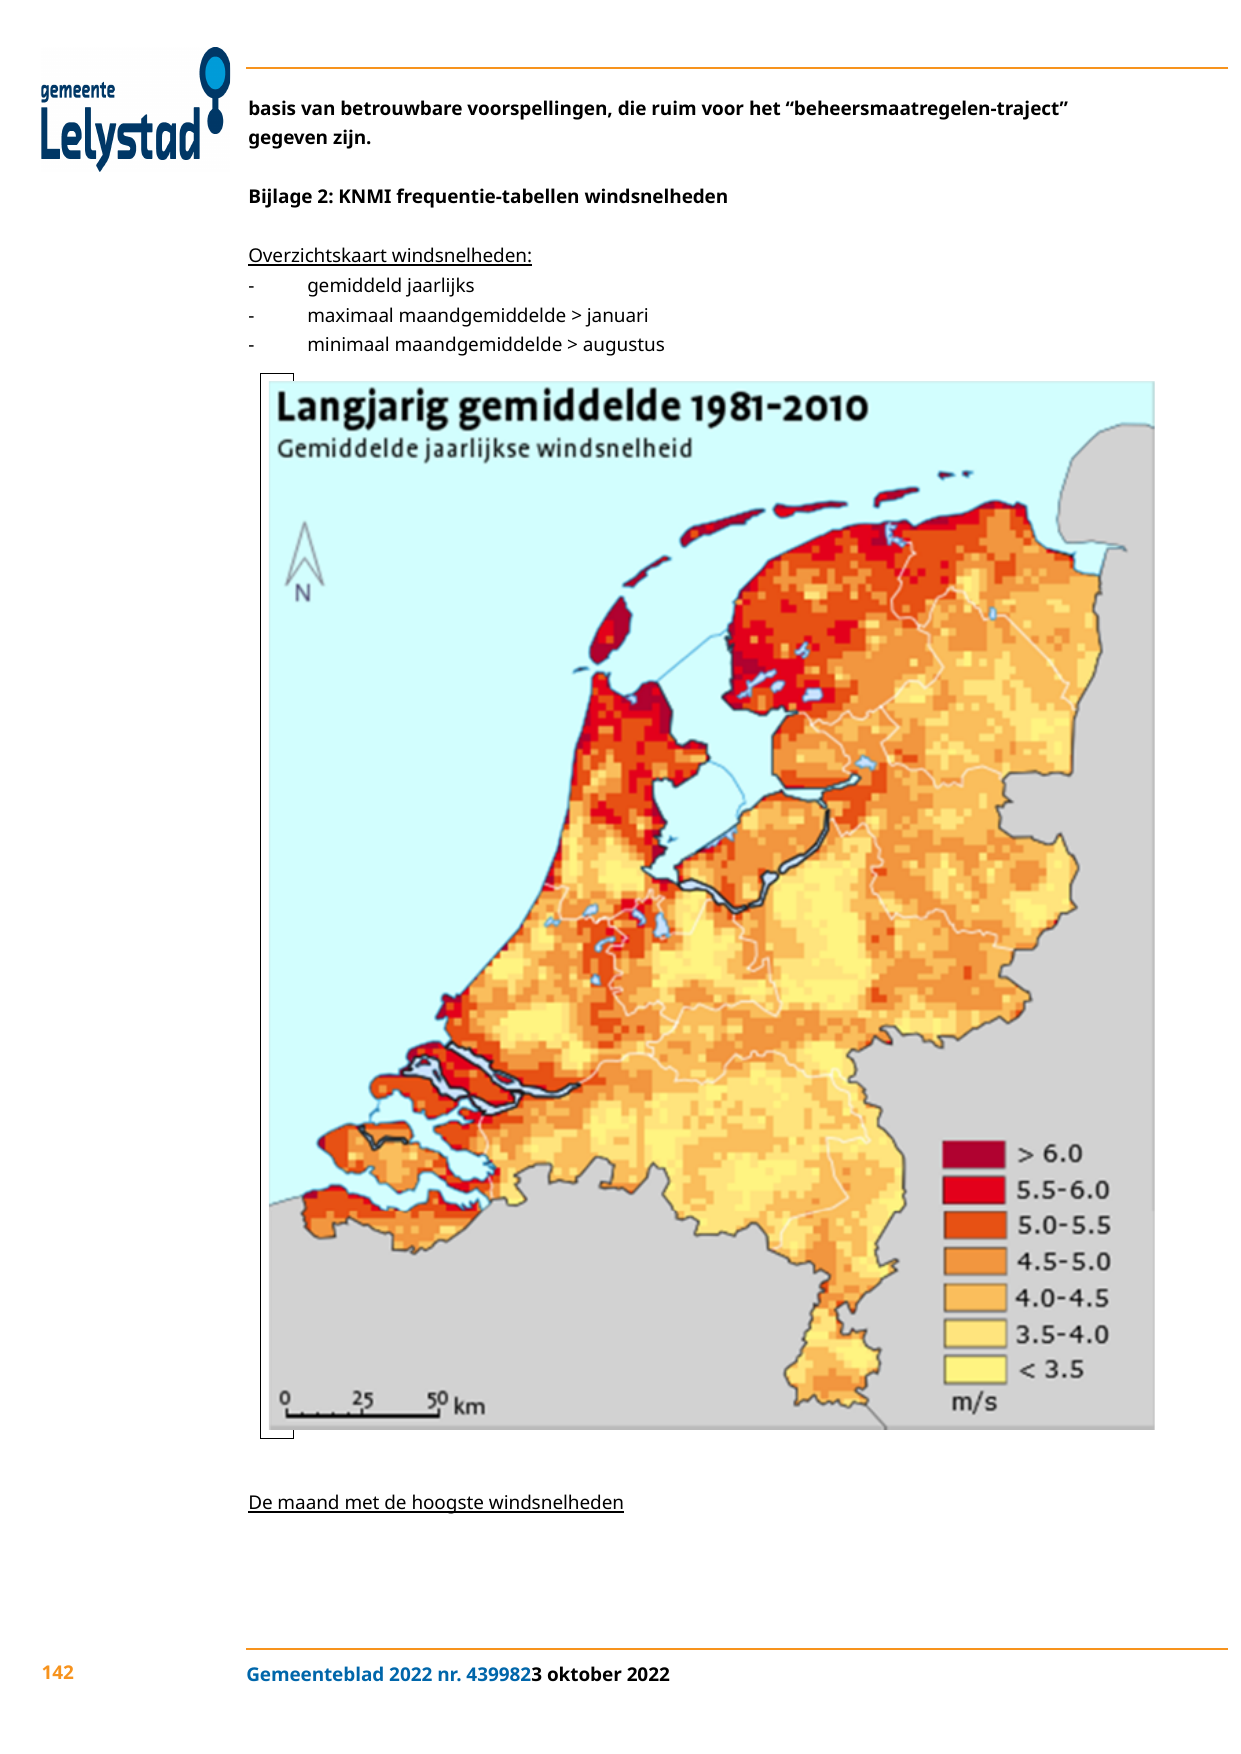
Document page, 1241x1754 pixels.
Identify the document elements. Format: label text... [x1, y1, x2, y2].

text Bijlage 2: KNMI frequentie-tabellen windsnelheden [248, 183, 1152, 209]
text basis van betrouwbare voorspellingen, die ruim voor het “beheersmaatregelen-traject” gegeven zijn. [248, 95, 1152, 150]
list maximaal maandgemiddelde > januari [248, 302, 1152, 328]
picture [268, 381, 1155, 1430]
list minimaal maandgemiddelde > augustus [248, 331, 1152, 357]
list gemiddeld jaarlijks [248, 272, 1152, 298]
text De maand met de hoogste windsnelheden [248, 1489, 1152, 1515]
text Overzichtskaart windsnelheden: [248, 243, 1152, 268]
picture [41, 47, 231, 172]
